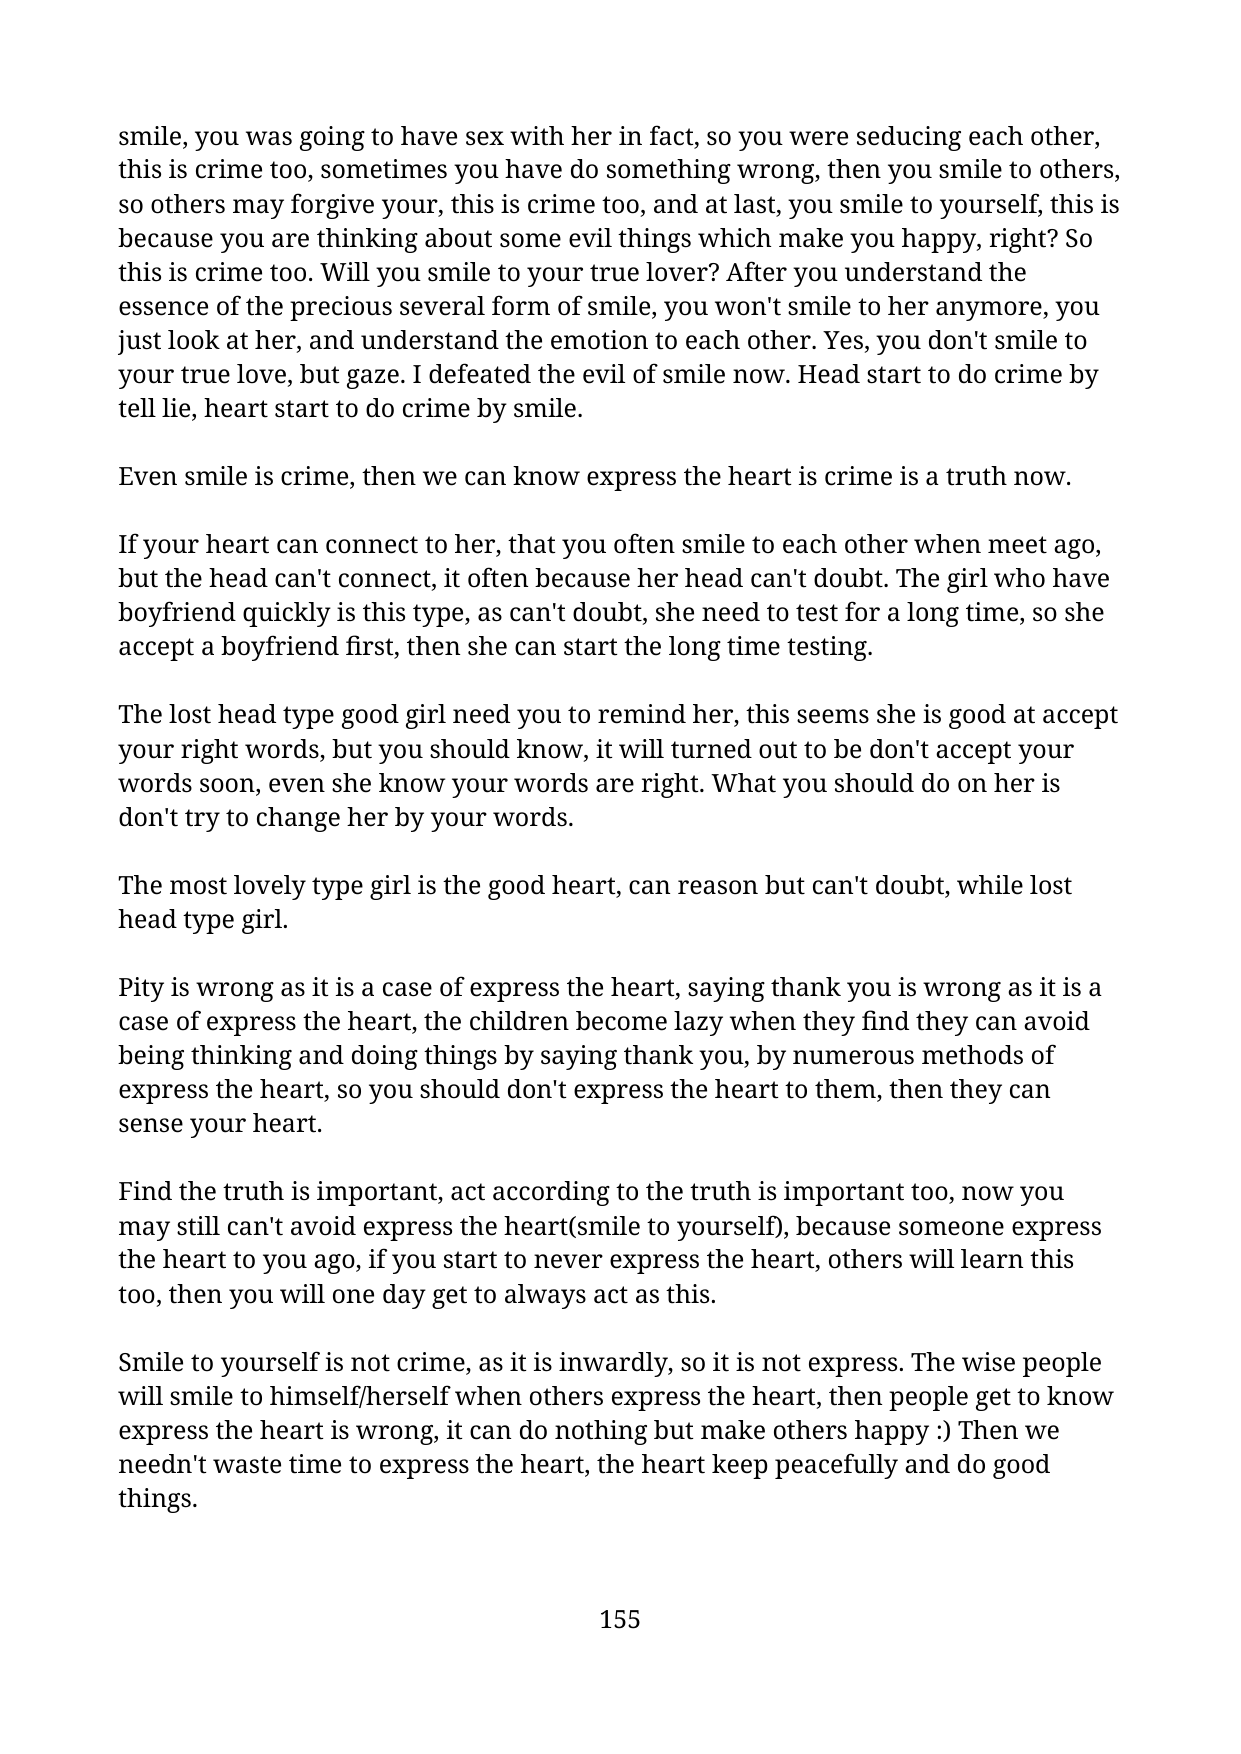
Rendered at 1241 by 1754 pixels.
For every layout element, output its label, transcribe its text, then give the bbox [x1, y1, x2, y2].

text Pity is wrong as it is a case of express the heart, saying thank you is wrong as it is a case of express the heart, the children become lazy when they find they can avoid being thinking and doing things by saying thank you, by numerous methods of express the heart, so you should don't express the heart to them, then they can sense your heart. [118, 970, 1122, 1140]
text Smile to yourself is not crime, as it is inwardly, so it is not express. The wise people will smile to himself/herself when others express the heart, then people get to know express the heart is wrong, it can do nothing but make others happy :) Then we needn't waste time to express the heart, the heart keep peacefully and do good things. [118, 1344, 1122, 1515]
text If your heart can connect to her, that you often smile to each other when meet ago, but the head can't connect, it often because her head can't doubt. The girl who have boyfriend quickly is this type, as can't doubt, she need to test for a long time, so she accept a boyfriend first, then she can start the long time testing. [118, 527, 1122, 663]
text The most lovely type girl is the good heart, can reason but can't doubt, while lost head type girl. [118, 867, 1122, 936]
text Find the truth is important, act according to the truth is important too, now you may still can't avoid express the heart(smile to yourself), because someone express the heart to you ago, if you start to never express the heart, others will learn this too, then you will one day get to always act as this. [118, 1174, 1122, 1310]
text smile, you was going to have sex with her in fact, so you were seducing each other, this is crime too, sometimes you have do something wrong, then you smile to others, so others may forgive your, this is crime too, and at last, you smile to yourself, this is because you are thinking about some evil things which make you happy, right? So this is crime too. Will you smile to your true lover? After you understand the essence of the precious several form of smile, you won't smile to her anymore, you just look at her, and understand the emotion to each other. Yes, you don't smile to your true love, but gaze. I defeated the evil of smile now. Head start to do crime by tell lie, heart start to do crime by smile. [118, 118, 1122, 425]
text Even smile is crime, then we can know express the heart is crime is a truth now. [118, 459, 1122, 493]
text The lost head type good girl need you to remind her, this seems she is good at accept your right words, but you should know, it will turned out to be don't accept your words soon, even she know your words are right. What you should do on her is don't try to change her by your words. [118, 697, 1122, 833]
